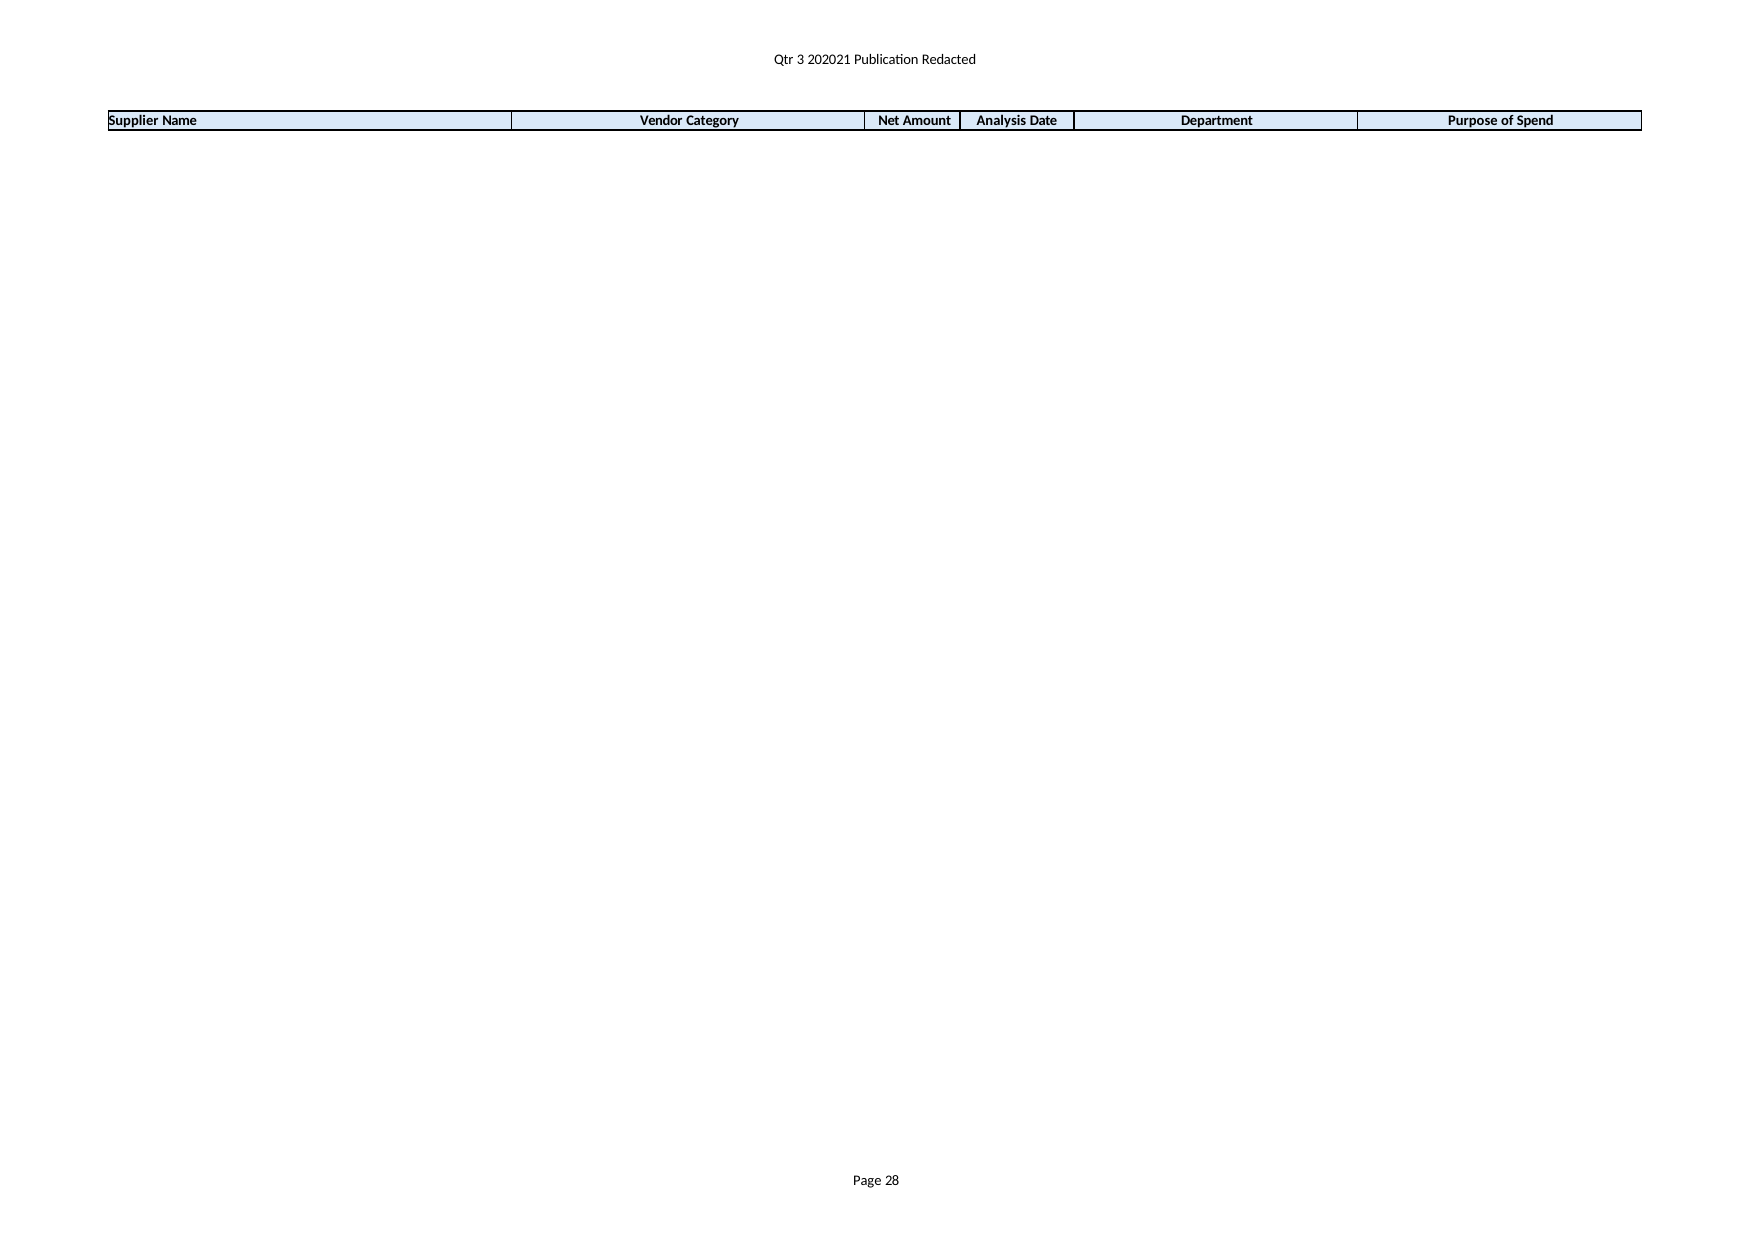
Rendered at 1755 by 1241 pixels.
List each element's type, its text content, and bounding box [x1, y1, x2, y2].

table_header Supplier Name [109, 112, 511, 129]
table_header Purpose of Spend [1358, 112, 1641, 129]
table_header Vendor Category [512, 112, 864, 129]
table_header Department [1075, 112, 1357, 129]
table_header Analysis Date [961, 112, 1073, 129]
table_header Net Amount [865, 112, 959, 129]
